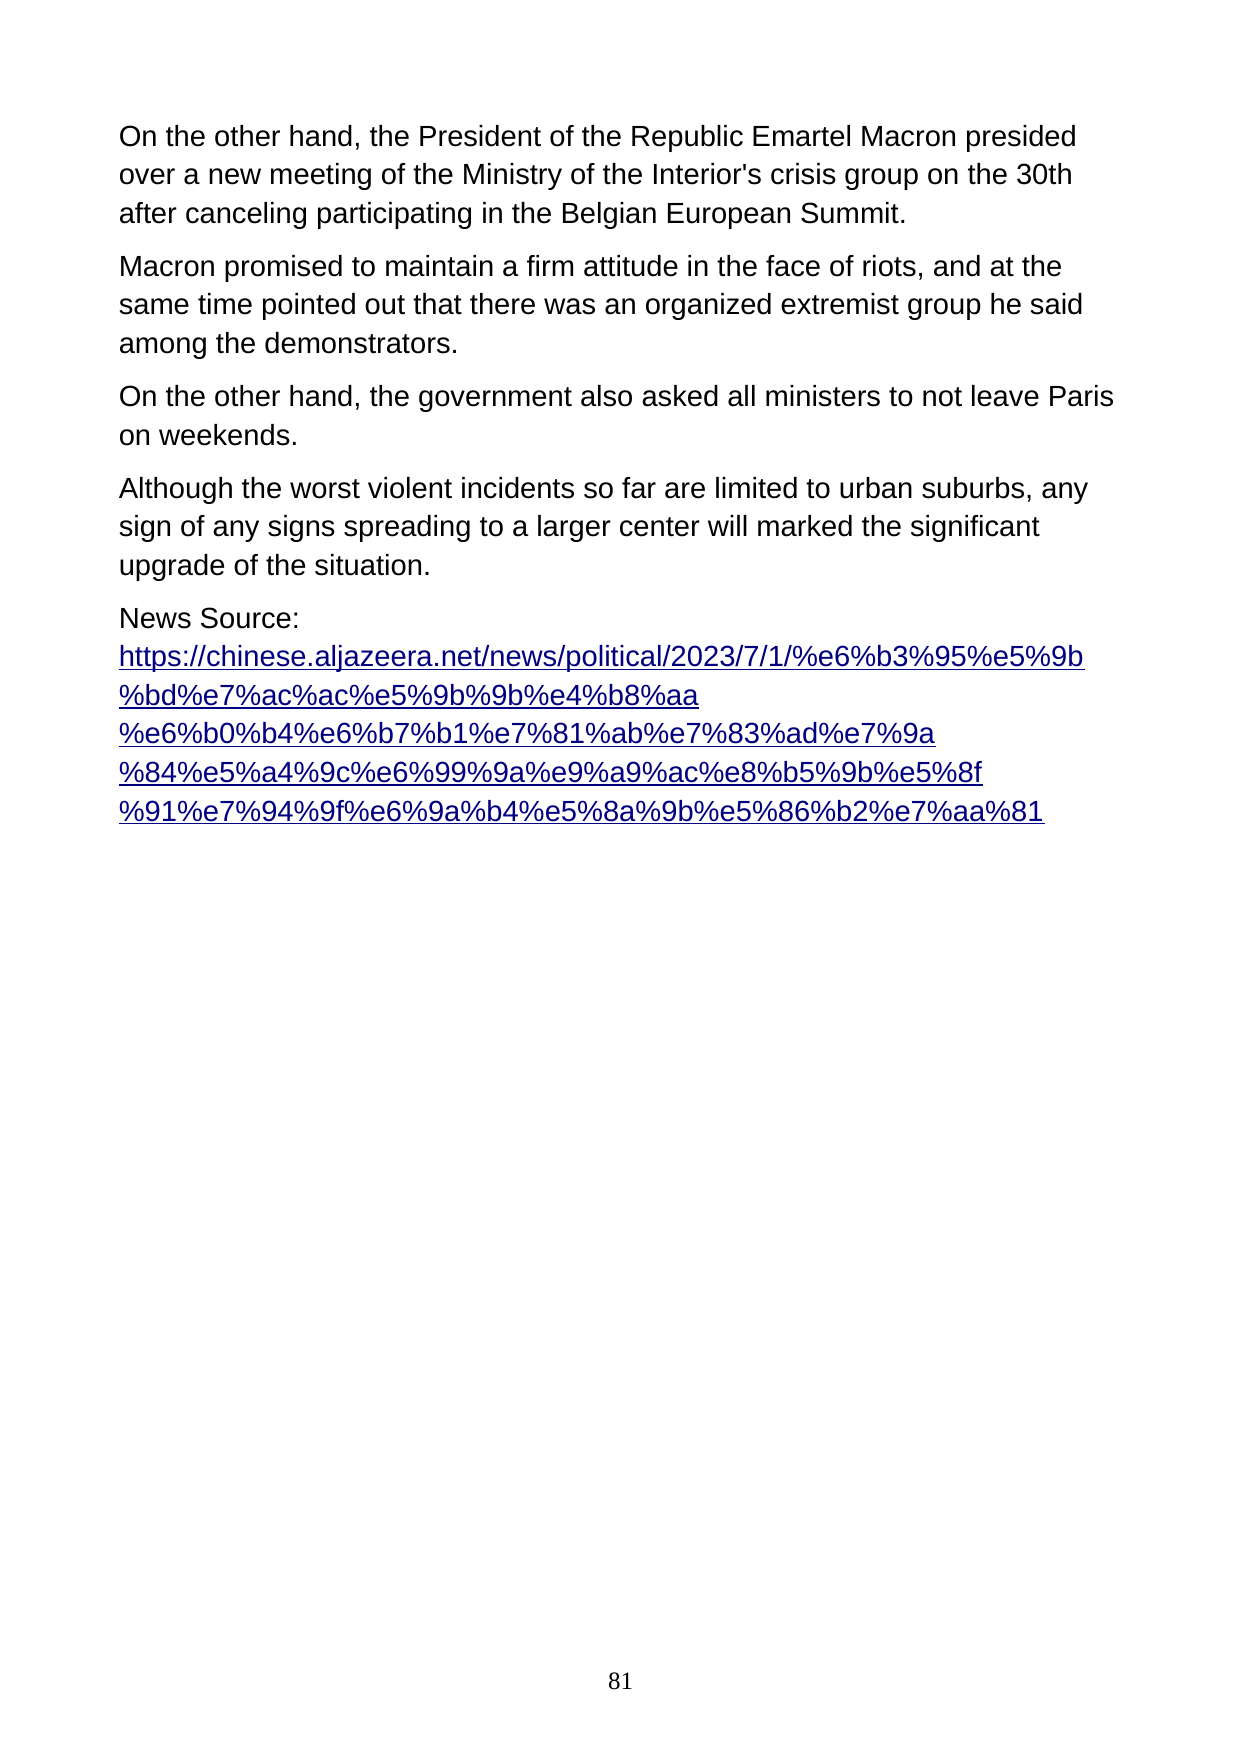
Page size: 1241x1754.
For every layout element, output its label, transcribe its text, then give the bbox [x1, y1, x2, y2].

text Macron promised to maintain a firm attitude in the face of riots, and at the same time pointed out that there was an organized extremist group he said among the demonstrators. [118, 249, 1122, 359]
text On the other hand, the government also asked all ministers to not leave Paris on weekends. [118, 379, 1122, 451]
text On the other hand, the President of the Republic Emartel Macron presided over a new meeting of the Ministry of the Interior's crisis group on the 30th after canceling participating in the Belgian European Summit. [118, 118, 1122, 229]
text News Source: https://chinese.aljazeera.net/news/political/2023/7/1/%e6%b3%95%e5%9b%bd%e7%ac%ac%e5%9b%9b%e4%b8%aa%e6%b0%b4%e6%b7%b1%e7%81%ab%e7%83%ad%e7%9a%84%e5%a4%9c%e6%99%9a%e9%a9%ac%e8%b5%9b%e5%8f%91%e7%94%9f%e6%9a%b4%e5%8a%9b%e5%86%b2%e7%aa%81 [118, 601, 1122, 827]
text Although the worst violent incidents so far are limited to urban suburbs, any sign of any signs spreading to a larger center will marked the significant upgrade of the situation. [118, 471, 1122, 581]
